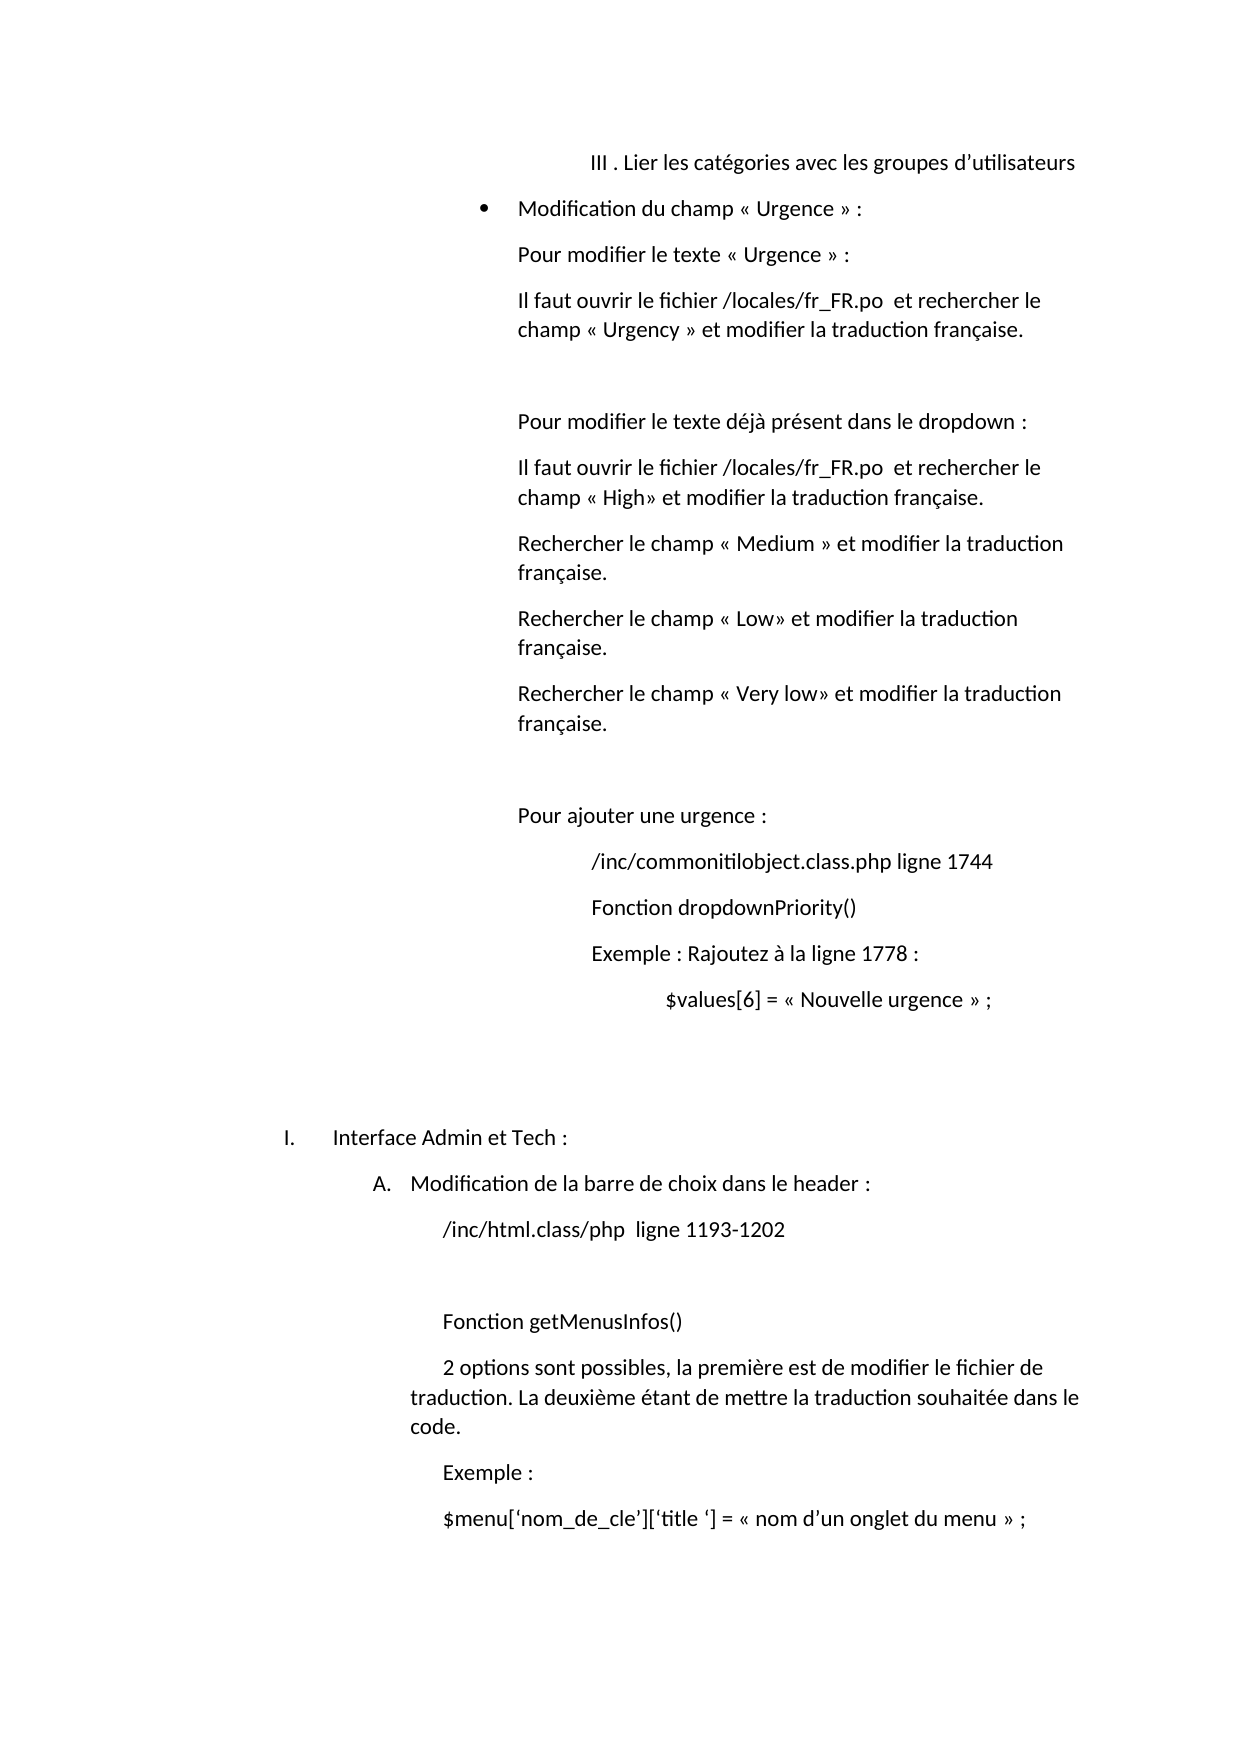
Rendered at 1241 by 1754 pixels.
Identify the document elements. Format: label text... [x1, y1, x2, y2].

list $values[6] = « Nouvelle urgence » ; [518, 985, 1093, 1013]
list /inc/commonitilobject.class.php ligne 1744 [518, 847, 1093, 875]
list Modification du champ « Urgence » : [480, 194, 1093, 222]
text /inc/html.class/php ligne 1193-1202 [410, 1215, 1093, 1243]
list Rechercher le champ « Medium » et modifier la traduction française. [518, 529, 1093, 586]
list III . Lier les catégories avec les groupes d’utilisateurs [518, 148, 1093, 176]
list Exemple : Rajoutez à la ligne 1778 : [518, 939, 1093, 967]
text Fonction getMenusInfos() [410, 1307, 1093, 1335]
list Il faut ouvrir le fichier /locales/fr_FR.po et rechercher le champ « High» et modifier la traduction française. [518, 453, 1093, 511]
list Il faut ouvrir le fichier /locales/fr_FR.po et rechercher le champ « Urgency » et modifier la traduction française. [518, 286, 1093, 343]
list Rechercher le champ « Low» et modifier la traduction française. [518, 604, 1093, 661]
list Pour modifier le texte déjà présent dans le dropdown : [518, 407, 1093, 435]
text $menu[‘nom_de_cle’][‘title ‘] = « nom d’un onglet du menu » ; [410, 1504, 1093, 1532]
list Modification de la barre de choix dans le header : [373, 1169, 1093, 1197]
text 2 options sont possibles, la première est de modifier le fichier de traduction. La deuxième étant de mettre la traduction souhaitée dans le code. [410, 1353, 1093, 1440]
list Interface Admin et Tech : [295, 1123, 1093, 1151]
text Exemple : [410, 1458, 1093, 1486]
list Pour ajouter une urgence : [518, 801, 1093, 829]
list Fonction dropdownPriority() [518, 893, 1093, 921]
list Rechercher le champ « Very low» et modifier la traduction française. [518, 679, 1093, 737]
list Pour modifier le texte « Urgence » : [518, 240, 1093, 268]
